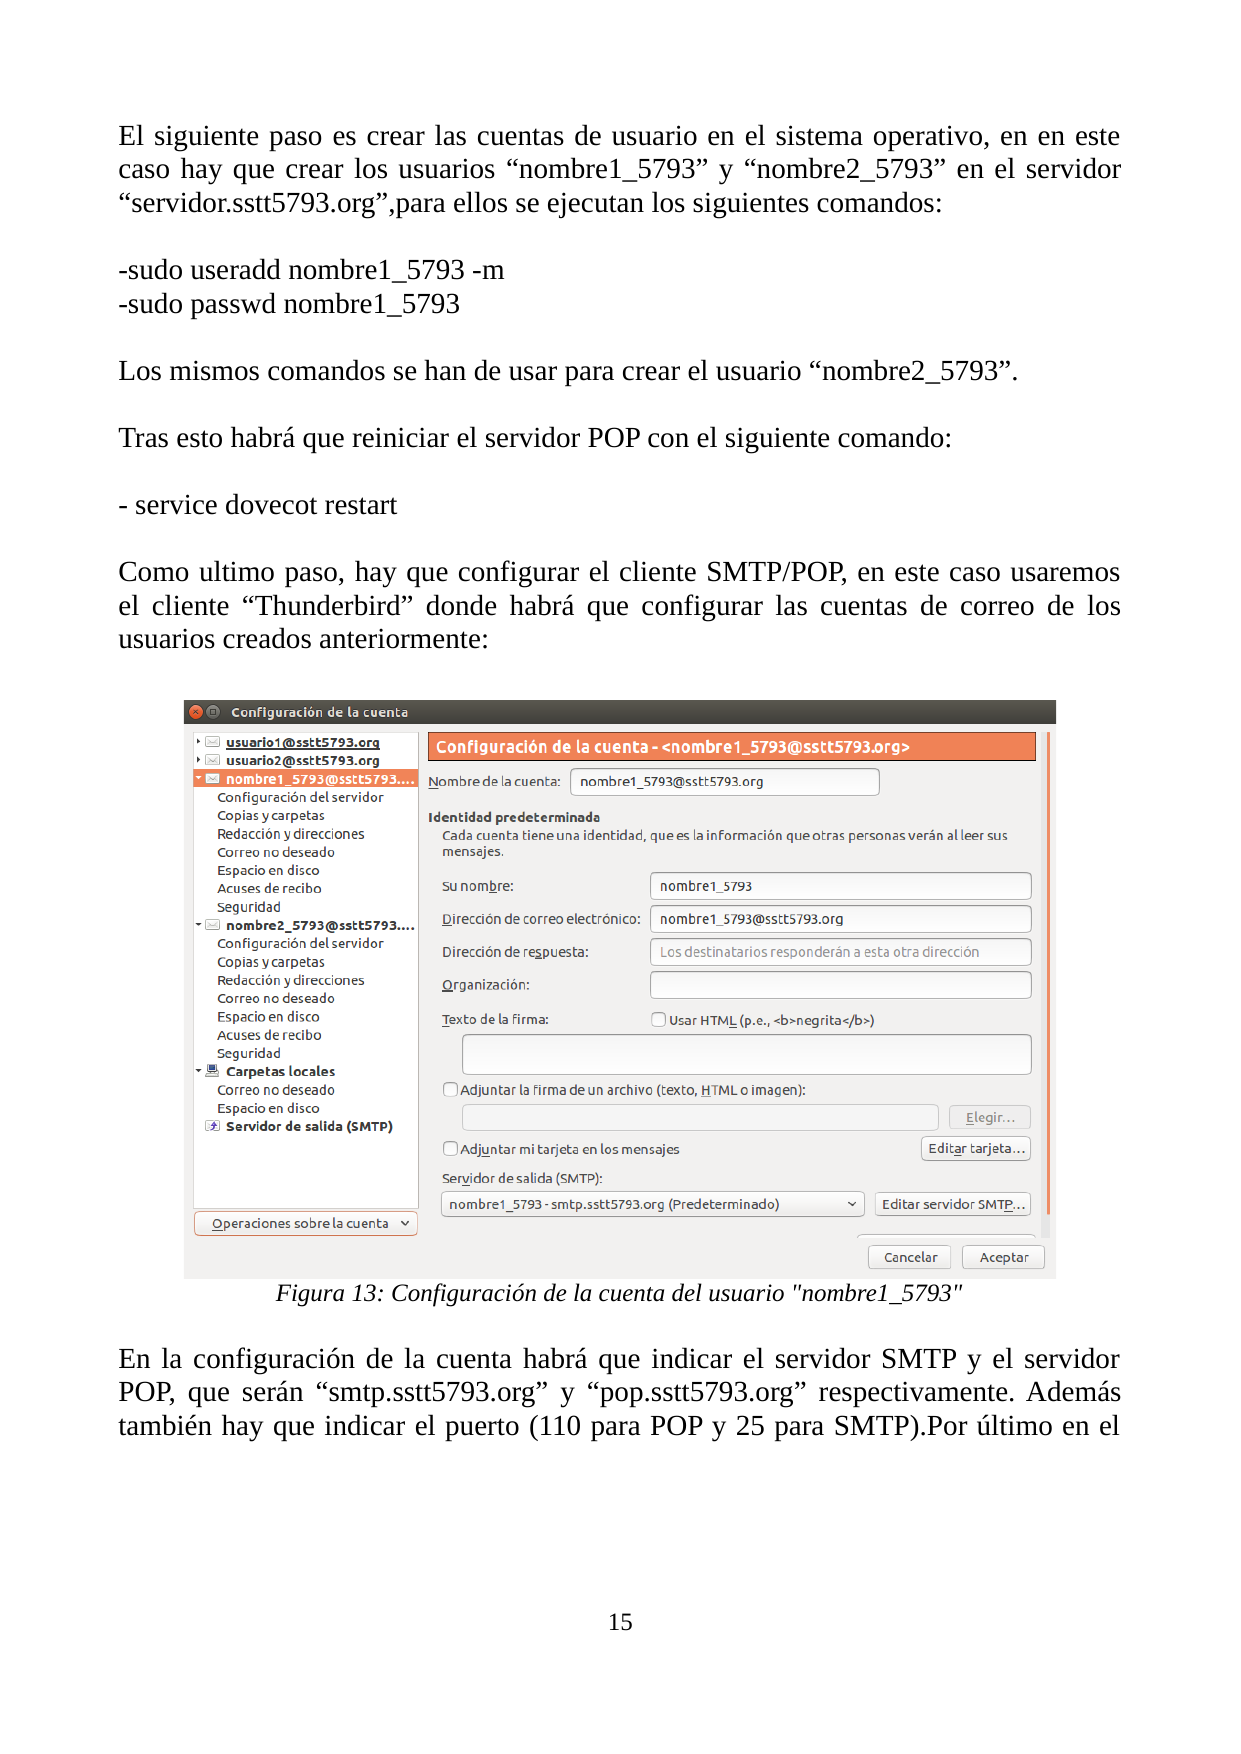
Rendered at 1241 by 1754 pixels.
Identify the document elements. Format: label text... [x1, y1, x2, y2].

text Tras esto habrá que reiniciar el servidor POP con el siguiente comando: [118, 420, 1122, 453]
picture [183, 700, 1057, 1279]
text -sudo passwd nombre1_5793 [118, 286, 1122, 319]
text El siguiente paso es crear las cuentas de usuario en el sistema operativo, en en este caso hay que crear los usuarios “nombre1_5793” y “nombre2_5793” en el servidor “servidor.sstt5793.org”,para ellos se ejecutan los siguientes comandos: [118, 118, 1122, 219]
text En la configuración de la cuenta habrá que indicar el servidor SMTP y el servidor POP, que serán “smtp.sstt5793.org” y “pop.sstt5793.org” respectivamente. Además también hay que indicar el puerto (110 para POP y 25 para SMTP).Por último en el [118, 1341, 1122, 1441]
text - service dovecot restart [118, 487, 1122, 521]
text Como ultimo paso, hay que configurar el cliente SMTP/POP, en este caso usaremos el cliente “Thunderbird” donde habrá que configurar las cuentas de correo de los usuarios creados anteriormente: [118, 554, 1122, 655]
text Figura 13: Configuración de la cuenta del usuario "nombre1_5793" [184, 1279, 1056, 1307]
text Los mismos comandos se han de usar para crear el usuario “nombre2_5793”. [118, 353, 1122, 386]
text -sudo useradd nombre1_5793 -m [118, 252, 1122, 286]
